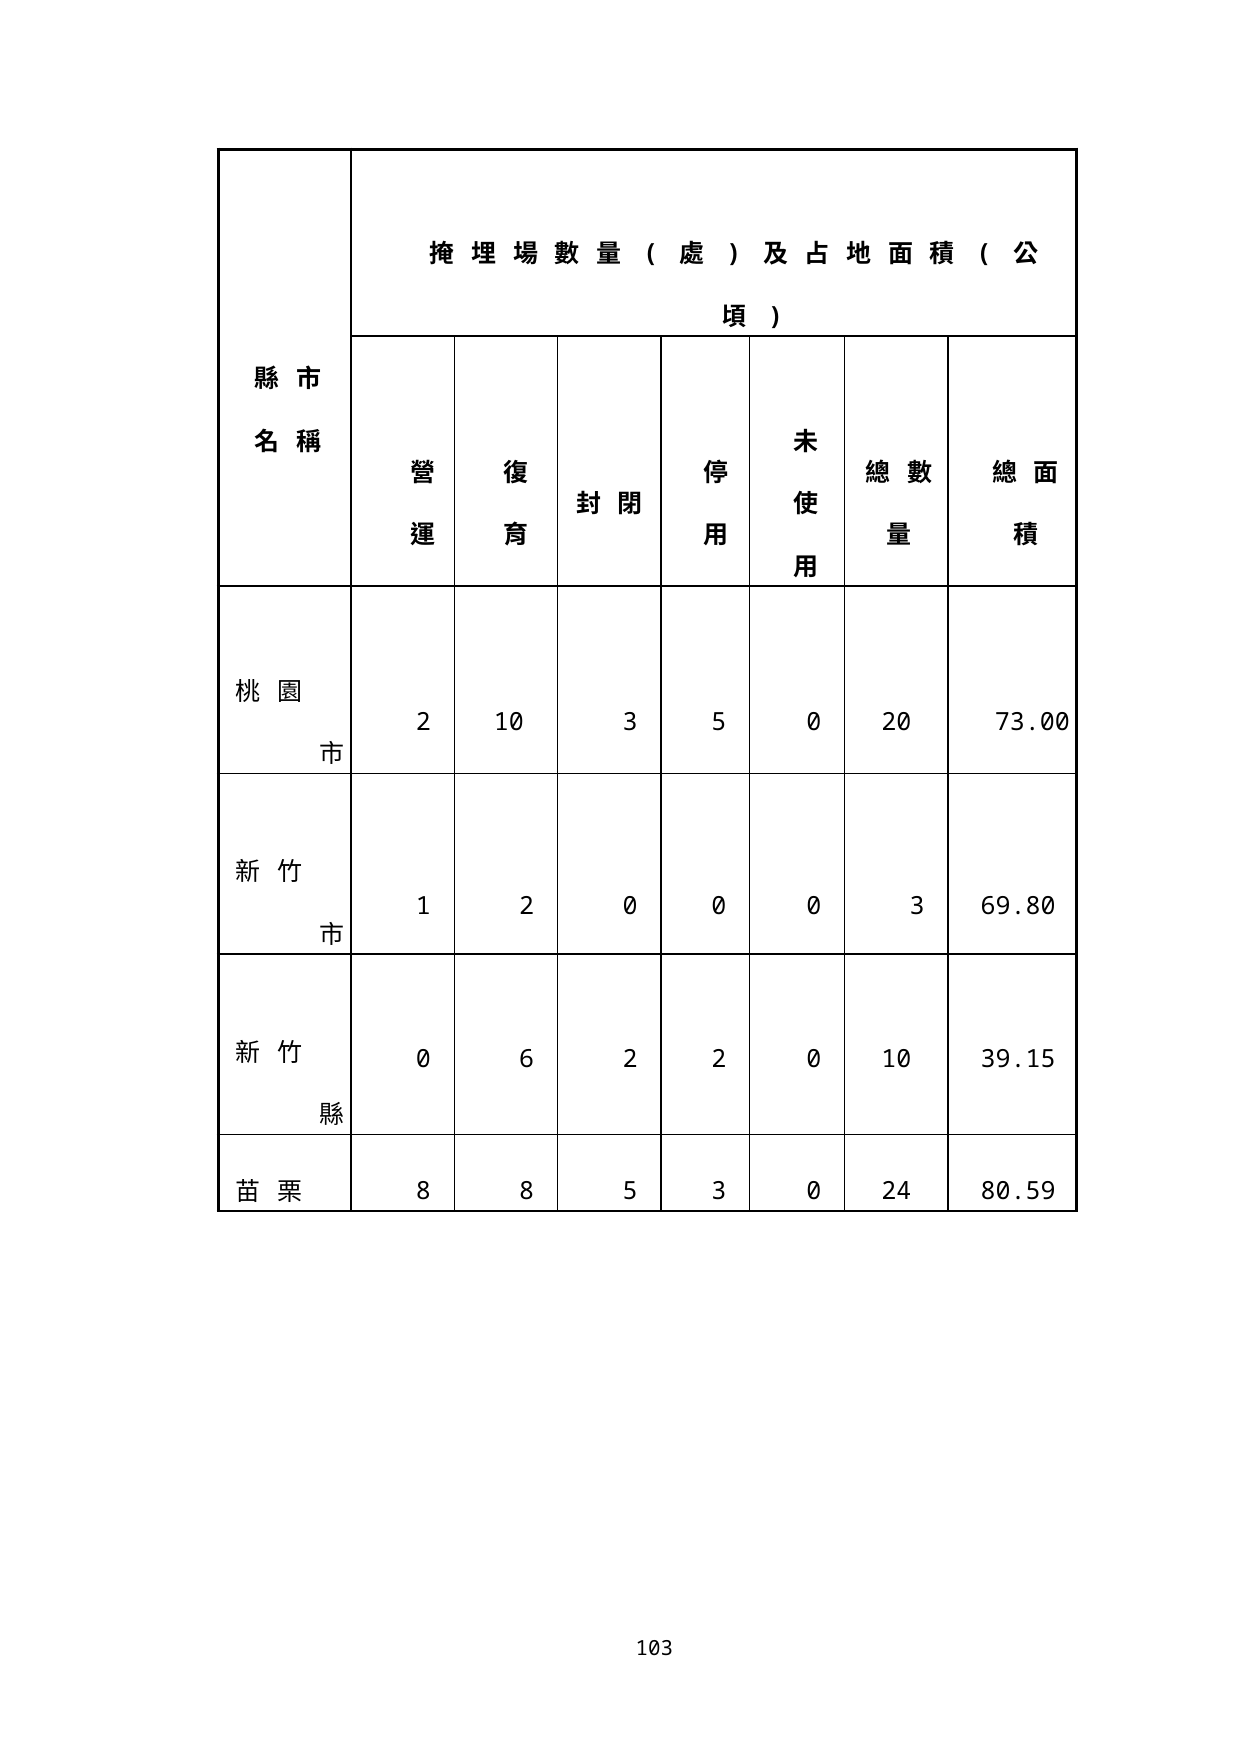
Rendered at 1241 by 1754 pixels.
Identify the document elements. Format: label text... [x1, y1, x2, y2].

table_cell 24 [845, 1135, 947, 1210]
table_header 掩埋場數量(處)及占地面積(公頃) [352, 151, 1075, 335]
table_header 縣市名稱 [220, 151, 350, 585]
table_cell 封閉 [558, 337, 660, 585]
table_cell 10 [845, 955, 947, 1134]
table_cell 80.59 [949, 1135, 1075, 1210]
table_cell 0 [662, 774, 749, 953]
table_cell 3 [662, 1135, 749, 1210]
table_cell 0 [750, 587, 844, 773]
table_cell 6 [455, 955, 557, 1134]
table_cell 0 [352, 955, 454, 1134]
table_cell 苗栗 [220, 1135, 350, 1210]
table_cell 39.15 [949, 955, 1075, 1134]
table_cell 1 [352, 774, 454, 953]
table_cell 0 [750, 774, 844, 953]
table_cell 總數量 [845, 337, 947, 585]
table_cell 復育 [455, 337, 557, 585]
table_cell 2 [558, 955, 660, 1134]
table_cell 8 [352, 1135, 454, 1210]
table_cell 2 [352, 587, 454, 773]
table_cell 2 [662, 955, 749, 1134]
table_cell 3 [845, 774, 947, 953]
table_cell 0 [558, 774, 660, 953]
table_cell 10 [455, 587, 557, 773]
table_cell 20 [845, 587, 947, 773]
table_cell 5 [662, 587, 749, 773]
table_cell 桃園市 [220, 587, 350, 773]
table_cell 73.00 [949, 587, 1075, 773]
table_cell 營運 [352, 337, 454, 585]
table_cell 8 [455, 1135, 557, 1210]
table_cell 總面積 [949, 337, 1075, 585]
table_cell 3 [558, 587, 660, 773]
table_cell 0 [750, 1135, 844, 1210]
table_cell 69.80 [949, 774, 1075, 953]
table_cell 停用 [662, 337, 749, 585]
table_cell 未使用 [750, 337, 844, 585]
table_cell 2 [455, 774, 557, 953]
table_cell 0 [750, 955, 844, 1134]
table_cell 新竹市 [220, 774, 350, 953]
table_cell 5 [558, 1135, 660, 1210]
table_cell 新竹縣 [220, 955, 350, 1134]
